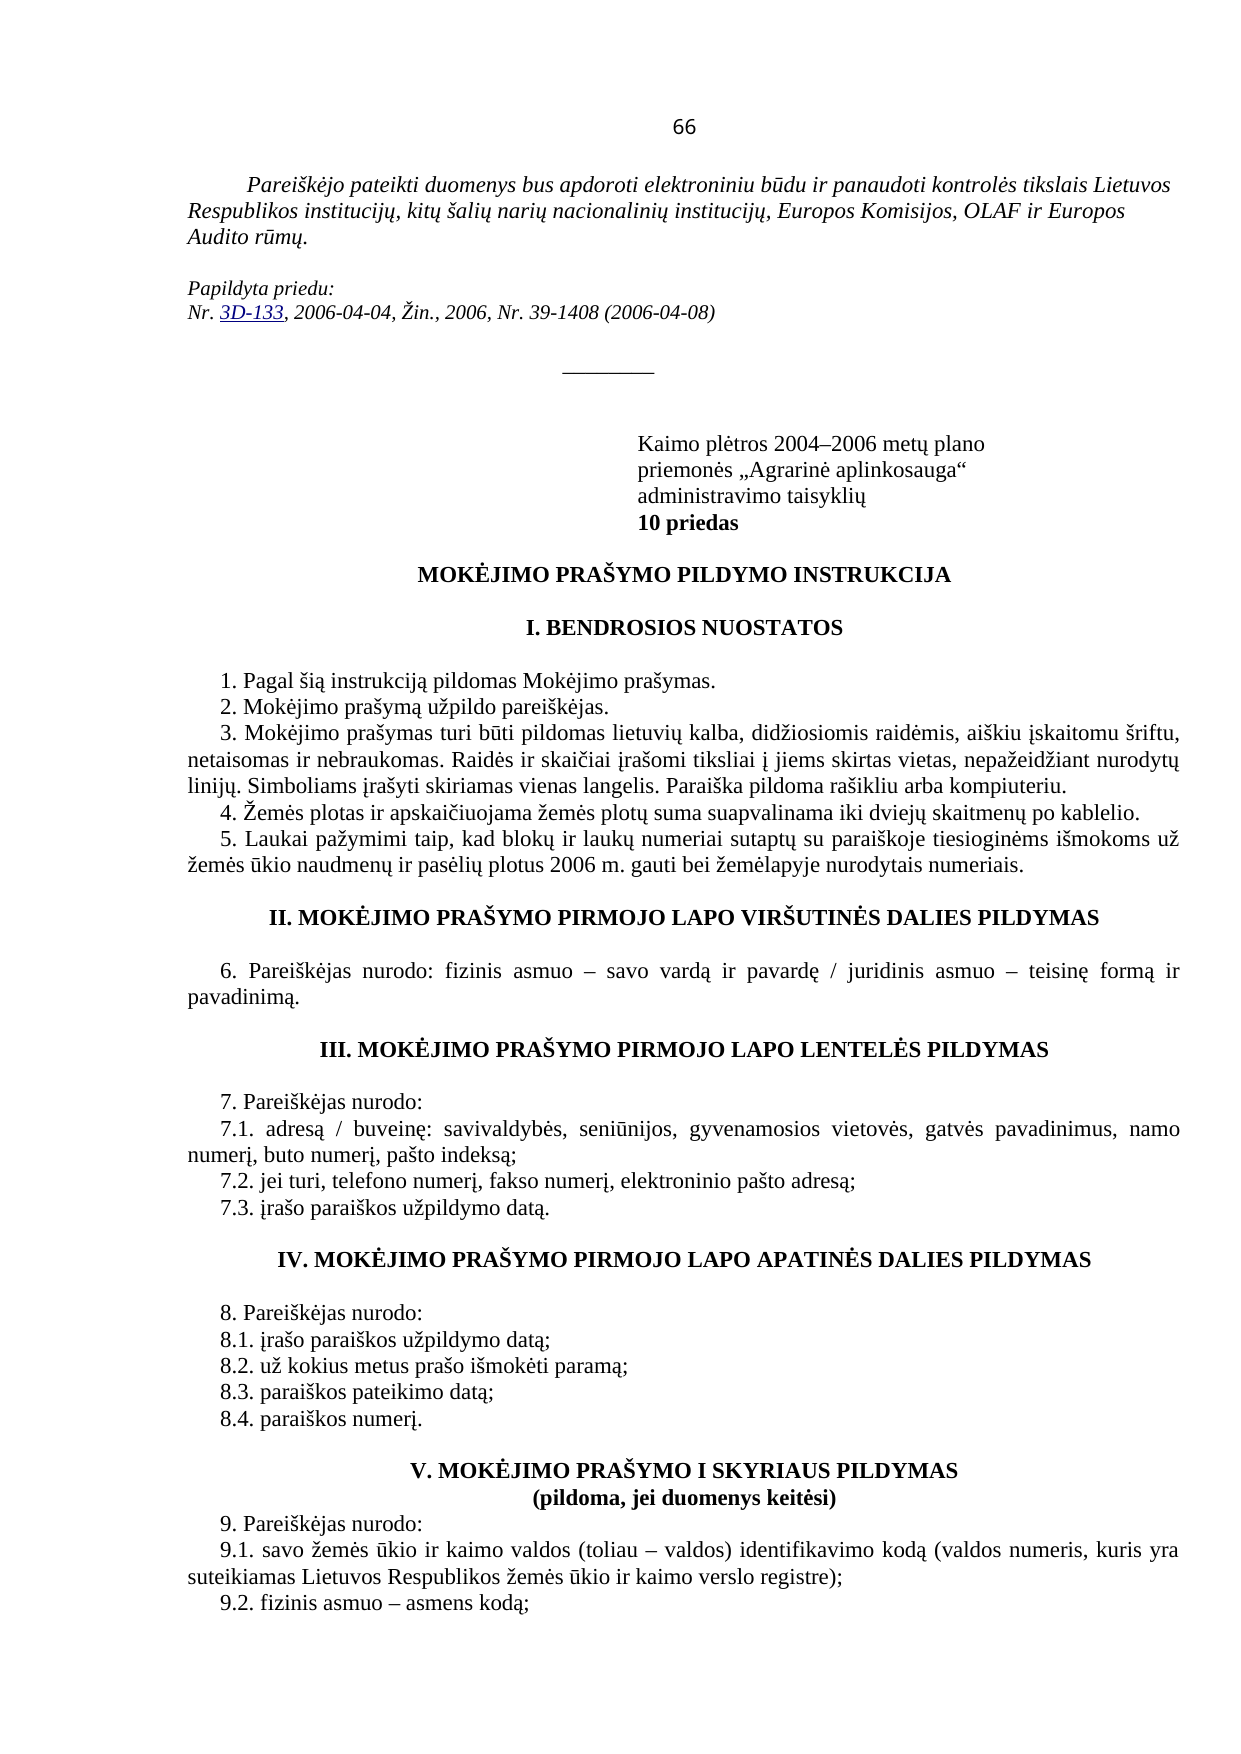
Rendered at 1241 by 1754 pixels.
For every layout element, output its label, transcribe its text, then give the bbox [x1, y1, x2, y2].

text II. MOKĖJIMO PRAŠYMO PIRMOJO LAPO VIRŠUTINĖS DALIES PILDYMAS [187, 904, 1181, 930]
text 9.2. fizinis asmuo – asmens kodą; [187, 1589, 1181, 1616]
text MOKĖJIMO PRAŠYMO PILDYMO INSTRUKCIJA [187, 561, 1181, 588]
text 8.2. už kokius metus prašo išmokėti paramą; [187, 1352, 1181, 1378]
text administravimo taisyklių [187, 482, 1181, 509]
text V. MOKĖJIMO PRAŠYMO I SKYRIAUS PILDYMAS [187, 1457, 1181, 1484]
text III. MOKĖJIMO PRAŠYMO PIRMOJO LAPO LENTELĖS PILDYMAS [187, 1036, 1181, 1062]
text I. BENDROSIOS NUOSTATOS [187, 614, 1181, 640]
text 9.1. savo žemės ūkio ir kaimo valdos (toliau – valdos) identifikavimo kodą (valdos numeris, kuris yra suteikiamas Lietuvos Respublikos žemės ūkio ir kaimo verslo registre); [187, 1536, 1181, 1589]
text ________ [487, 351, 1181, 377]
text 3. Mokėjimo prašymas turi būti pildomas lietuvių kalba, didžiosiomis raidėmis, aiškiu įskaitomu šriftu, netaisomas ir nebraukomas. Raidės ir skaičiai įrašomi tiksliai į jiems skirtas vietas, nepažeidžiant nurodytų linijų. Simboliams įrašyti skiriamas vienas langelis. Paraiška pildoma rašikliu arba kompiuteriu. [187, 719, 1181, 798]
text 8.3. paraiškos pateikimo datą; [187, 1378, 1181, 1405]
text 10 priedas [187, 509, 1181, 535]
text 7.2. jei turi, telefono numerį, fakso numerį, elektroninio pašto adresą; [187, 1167, 1181, 1194]
text Nr. 3D-133, 2006-04-04, Žin., 2006, Nr. 39-1408 (2006-04-08) [187, 300, 1181, 324]
text 7.3. įrašo paraiškos užpildymo datą. [187, 1194, 1181, 1220]
text 8.4. paraiškos numerį. [187, 1405, 1181, 1431]
text 6. Pareiškėjas nurodo: fizinis asmuo – savo vardą ir pavardę / juridinis asmuo – teisinę formą ir pavadinimą. [187, 957, 1181, 1009]
text 4. Žemės plotas ir apskaičiuojama žemės plotų suma suapvalinama iki dviejų skaitmenų po kablelio. [187, 798, 1181, 825]
text 1. Pagal šią instrukciją pildomas Mokėjimo prašymas. [187, 667, 1181, 693]
text 7. Pareiškėjas nurodo: [187, 1088, 1181, 1115]
text priemonės „Agrarinė aplinkosauga“ [187, 456, 1181, 482]
text 8.1. įrašo paraiškos užpildymo datą; [187, 1326, 1181, 1352]
text 7.1. adresą / buveinę: savivaldybės, seniūnijos, gyvenamosios vietovės, gatvės pavadinimus, namo numerį, buto numerį, pašto indeksą; [187, 1115, 1181, 1167]
text 2. Mokėjimo prašymą užpildo pareiškėjas. [187, 693, 1181, 719]
text (pildoma, jei duomenys keitėsi) [187, 1484, 1181, 1510]
text 8. Pareiškėjas nurodo: [187, 1299, 1181, 1326]
text Papildyta priedu: [187, 276, 1181, 300]
text 5. Laukai pažymimi taip, kad blokų ir laukų numeriai sutaptų su paraiškoje tiesioginėms išmokoms už žemės ūkio naudmenų ir pasėlių plotus 2006 m. gauti bei žemėlapyje nurodytais numeriais. [187, 825, 1181, 878]
text Pareiškėjo pateikti duomenys bus apdoroti elektroniniu būdu ir panaudoti kontrolės tikslais Lietuvos Respublikos institucijų, kitų šalių narių nacionalinių institucijų, Europos Komisijos, OLAF ir Europos Audito rūmų. [187, 171, 1181, 250]
text 9. Pareiškėjas nurodo: [187, 1510, 1181, 1536]
text Kaimo plėtros 2004–2006 metų plano [187, 429, 1181, 456]
text IV. MOKĖJIMO PRAŠYMO PIRMOJO LAPO APATINĖS DALIES PILDYMAS [187, 1247, 1181, 1273]
